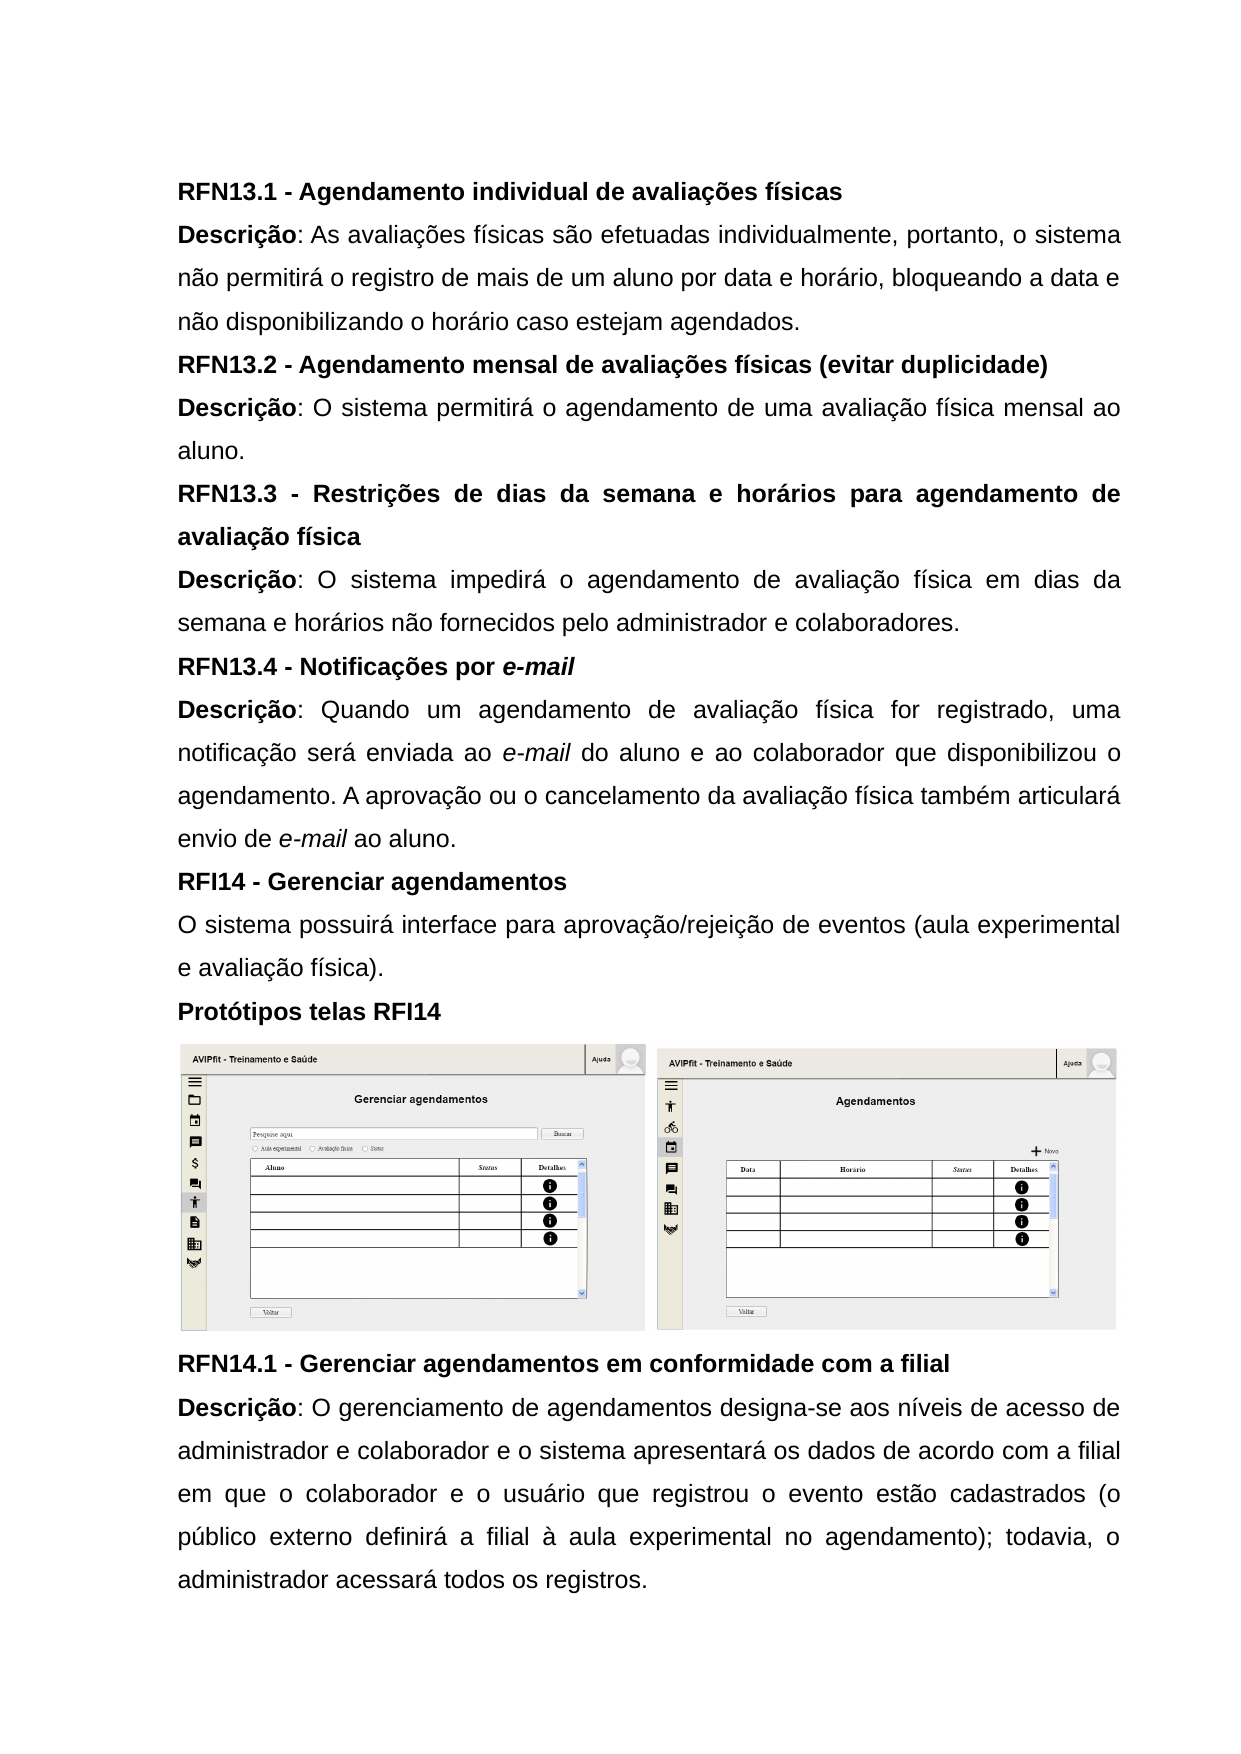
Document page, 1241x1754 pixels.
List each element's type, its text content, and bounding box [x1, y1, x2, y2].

text O sistema possuirá interface para aprovação/rejeição de eventos (aula experimental e avaliação física). [177, 910, 1122, 982]
text RFN13.4 - Notificações por e-mail [177, 652, 1122, 680]
text Descrição: As avaliações físicas são efetuadas individualmente, portanto, o sistema não permitirá o registro de mais de um aluno por data e horário, bloqueando a data e não disponibilizando o horário caso estejam agendados. [177, 220, 1122, 335]
text Descrição: O gerenciamento de agendamentos designa-se aos níveis de acesso de administrador e colaborador e o sistema apresentará os dados de acordo com a filial em que o colaborador e o usuário que registrou o evento estão cadastrados (o público externo definirá a filial à aula experimental no agendamento); todavia, o administrador acessará todos os registros. [177, 1392, 1122, 1594]
text Descrição: O sistema impedirá o agendamento de avaliação física em dias da semana e horários não fornecidos pelo administrador e colaboradores. [177, 565, 1122, 637]
picture [177, 1039, 1122, 1335]
text Descrição: O sistema permitirá o agendamento de uma avaliação física mensal ao aluno. [177, 393, 1122, 465]
text Protótipos telas RFI14 [177, 997, 1122, 1025]
text RFI14 - Gerenciar agendamentos [177, 867, 1122, 896]
text RFN13.3 - Restrições de dias da semana e horários para agendamento de avaliação física [177, 479, 1122, 551]
text RFN14.1 - Gerenciar agendamentos em conformidade com a filial [177, 1335, 1122, 1378]
text RFN13.2 - Agendamento mensal de avaliações físicas (evitar duplicidade) [177, 350, 1122, 378]
text RFN13.1 - Agendamento individual de avaliações físicas [177, 177, 1122, 206]
text Descrição: Quando um agendamento de avaliação física for registrado, uma notificação será enviada ao e-mail do aluno e ao colaborador que disponibilizou o agendamento. A aprovação ou o cancelamento da avaliação física também articulará envio de e-mail ao aluno. [177, 695, 1122, 853]
